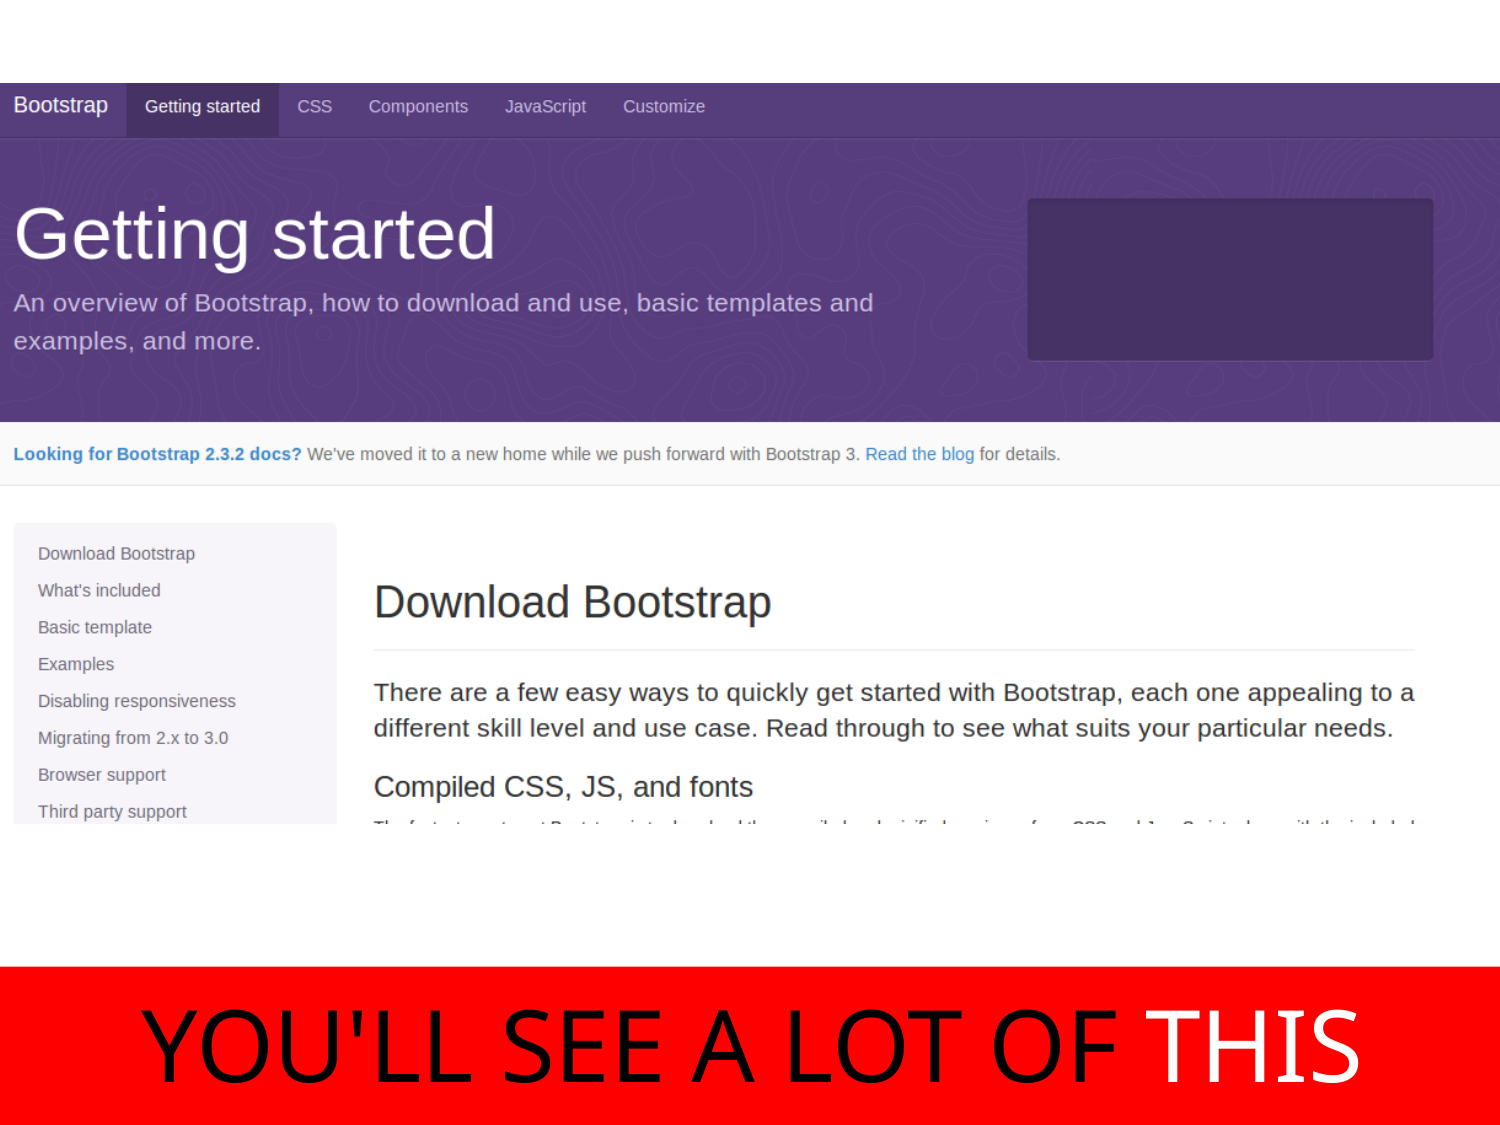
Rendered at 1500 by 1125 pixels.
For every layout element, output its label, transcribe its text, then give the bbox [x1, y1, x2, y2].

picture [0, 83, 1500, 824]
list YOU'LL SEE A LOT OF THIS [28, 974, 1478, 1111]
